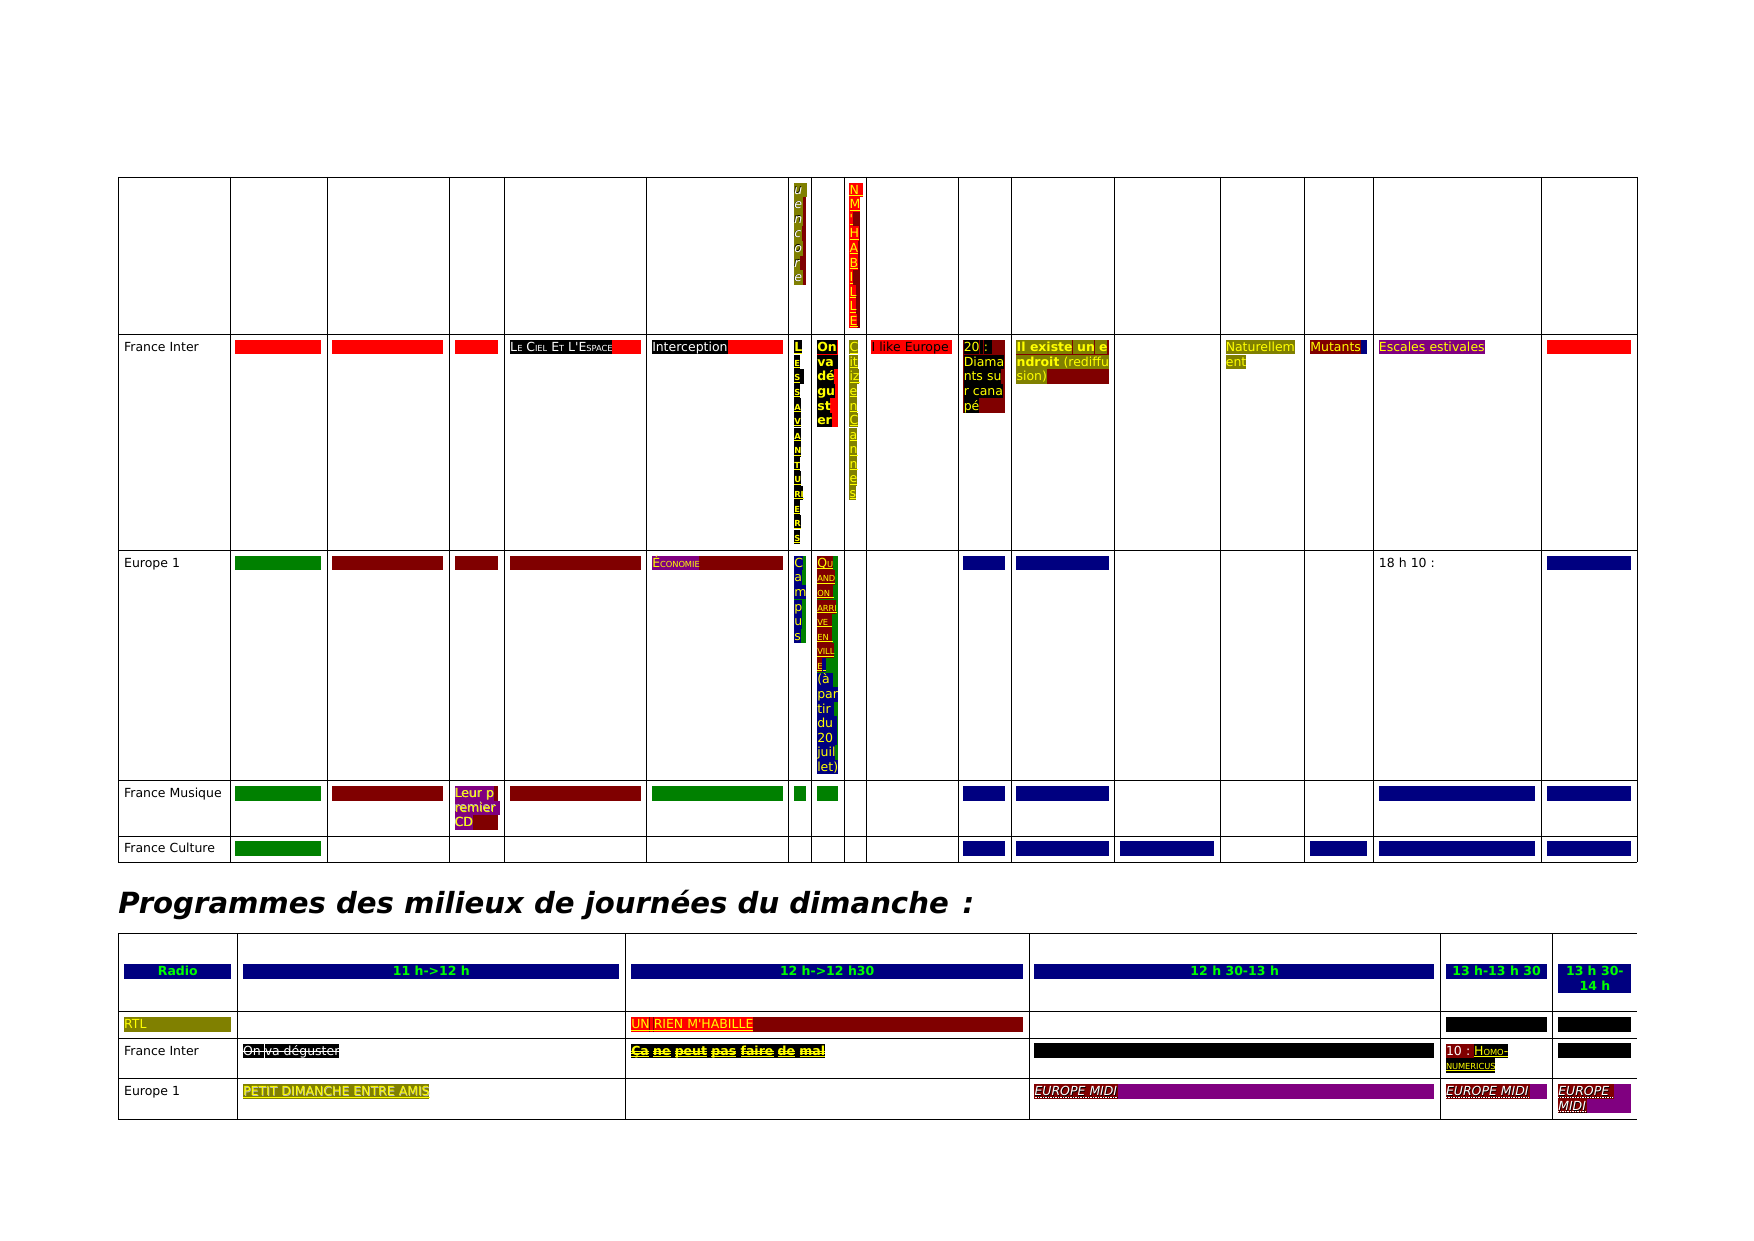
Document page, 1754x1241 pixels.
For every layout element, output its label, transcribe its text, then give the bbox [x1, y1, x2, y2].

table_cell u encore [789, 178, 811, 334]
table_cell [959, 837, 1011, 862]
table_header 13 h 30-14 h [1553, 934, 1637, 1011]
table_cell [1030, 1012, 1440, 1038]
table_cell [812, 178, 844, 334]
table_cell [328, 178, 449, 334]
table_cell On va déguster [812, 335, 844, 550]
table_cell RTL [119, 1012, 237, 1038]
table_cell [231, 551, 327, 780]
table_cell Quand on arrive en ville (à partir du 20 juillet) [812, 551, 844, 780]
table_cell [1374, 178, 1541, 334]
table_cell [845, 837, 866, 862]
table_header 13 h-13 h 30 [1441, 934, 1552, 1011]
table_cell [1012, 178, 1114, 334]
table_cell France Inter [119, 335, 230, 550]
subtitle Programmes des milieux de journées du dimanche : [118, 887, 1636, 921]
table_cell Europe 1 [119, 551, 230, 780]
table_cell [328, 551, 449, 780]
table_header 12 h 30-13 h [1030, 934, 1440, 1011]
table_cell [1115, 781, 1220, 836]
table_cell [505, 837, 646, 862]
table_header Radio [119, 934, 237, 1011]
table_cell [647, 837, 788, 862]
table_cell Un rien m'habille [626, 1012, 1029, 1038]
table_cell [328, 837, 449, 862]
table_cell [1221, 178, 1304, 334]
table_cell [231, 178, 327, 334]
table_cell Naturellement [1221, 335, 1304, 550]
table_cell [789, 781, 811, 836]
table_cell Les savanturiers [789, 335, 811, 550]
table_cell [845, 551, 866, 780]
table_cell Citizen Cannes [845, 335, 866, 550]
table_cell [959, 551, 1011, 780]
table_cell Leur premier CD [450, 781, 504, 836]
table_cell France Culture [119, 837, 230, 862]
table_cell [1374, 781, 1541, 836]
table_cell Escales estivales [1374, 335, 1541, 550]
table_cell Campus [789, 551, 811, 780]
table_cell [231, 837, 327, 862]
table_cell Il existe un endroit (rediffusion) [1012, 335, 1114, 550]
table_cell [1221, 781, 1304, 836]
table_cell On va déguster [238, 1039, 625, 1078]
table_cell [1305, 837, 1373, 862]
table_cell [450, 178, 504, 334]
table_cell [867, 781, 958, 836]
table_cell [1542, 837, 1637, 862]
table_cell [789, 837, 811, 862]
table_cell [505, 551, 646, 780]
table_cell [450, 837, 504, 862]
table_cell I like Europe [867, 335, 958, 550]
table_cell [1115, 335, 1220, 550]
table_cell Europe midi [1441, 1079, 1552, 1119]
table_cell [505, 781, 646, 836]
table_cell [959, 781, 1011, 836]
table_cell [867, 837, 958, 862]
table_cell [1012, 781, 1114, 836]
table_cell [626, 1079, 1029, 1119]
table_cell [845, 781, 866, 836]
table_cell [231, 781, 327, 836]
table_cell 10 : Homo-numericus [1441, 1039, 1552, 1078]
table_cell [1030, 1039, 1440, 1078]
table_cell Économie [647, 551, 788, 780]
table_cell Europe midi [1030, 1079, 1440, 1119]
table_cell [1012, 551, 1114, 780]
table_cell Ça ne peut pas faire de mal [626, 1039, 1029, 1078]
table_cell [1221, 837, 1304, 862]
table_cell [328, 781, 449, 836]
table_cell [505, 178, 646, 334]
table_cell [231, 335, 327, 550]
table_cell 18 h 10 : [1374, 551, 1541, 780]
table_cell [1305, 178, 1373, 334]
table_cell [1553, 1039, 1637, 1078]
table_cell [1374, 837, 1541, 862]
table_cell Europe 1 [119, 1079, 237, 1119]
table_cell [328, 335, 449, 550]
table_cell [1221, 551, 1304, 780]
table_cell [1305, 781, 1373, 836]
table_cell n m'habille [845, 178, 866, 334]
table_cell Interception [647, 335, 788, 550]
table_cell [1012, 837, 1114, 862]
table_cell [1542, 335, 1637, 550]
table_header 12 h->12 h30 [626, 934, 1029, 1011]
table_cell Europe midi [1553, 1079, 1637, 1119]
table_cell [812, 781, 844, 836]
table_cell [867, 551, 958, 780]
table_cell [647, 781, 788, 836]
table_cell 20 : Diamants sur canapé [959, 335, 1011, 550]
table_cell [1441, 1012, 1552, 1038]
table_cell [959, 178, 1011, 334]
table_cell [1553, 1012, 1637, 1038]
table_cell [1542, 781, 1637, 836]
table_cell Le Ciel Et L'Espace [505, 335, 646, 550]
table_cell [1542, 551, 1637, 780]
table_cell [1115, 837, 1220, 862]
table_cell [238, 1012, 625, 1038]
table_cell [1305, 551, 1373, 780]
table_header 11 h->12 h [238, 934, 625, 1011]
table_cell [1542, 178, 1637, 334]
table_cell [119, 178, 230, 334]
table_cell [812, 837, 844, 862]
table_cell [647, 178, 788, 334]
table_cell [867, 178, 958, 334]
table_cell Mutants [1305, 335, 1373, 550]
table_cell [450, 551, 504, 780]
table_cell [1115, 551, 1220, 780]
table_cell Petit dimanche entre amis [238, 1079, 625, 1119]
table_cell France Musique [119, 781, 230, 836]
table_cell France Inter [119, 1039, 237, 1078]
table_cell [450, 335, 504, 550]
table_cell [1115, 178, 1220, 334]
